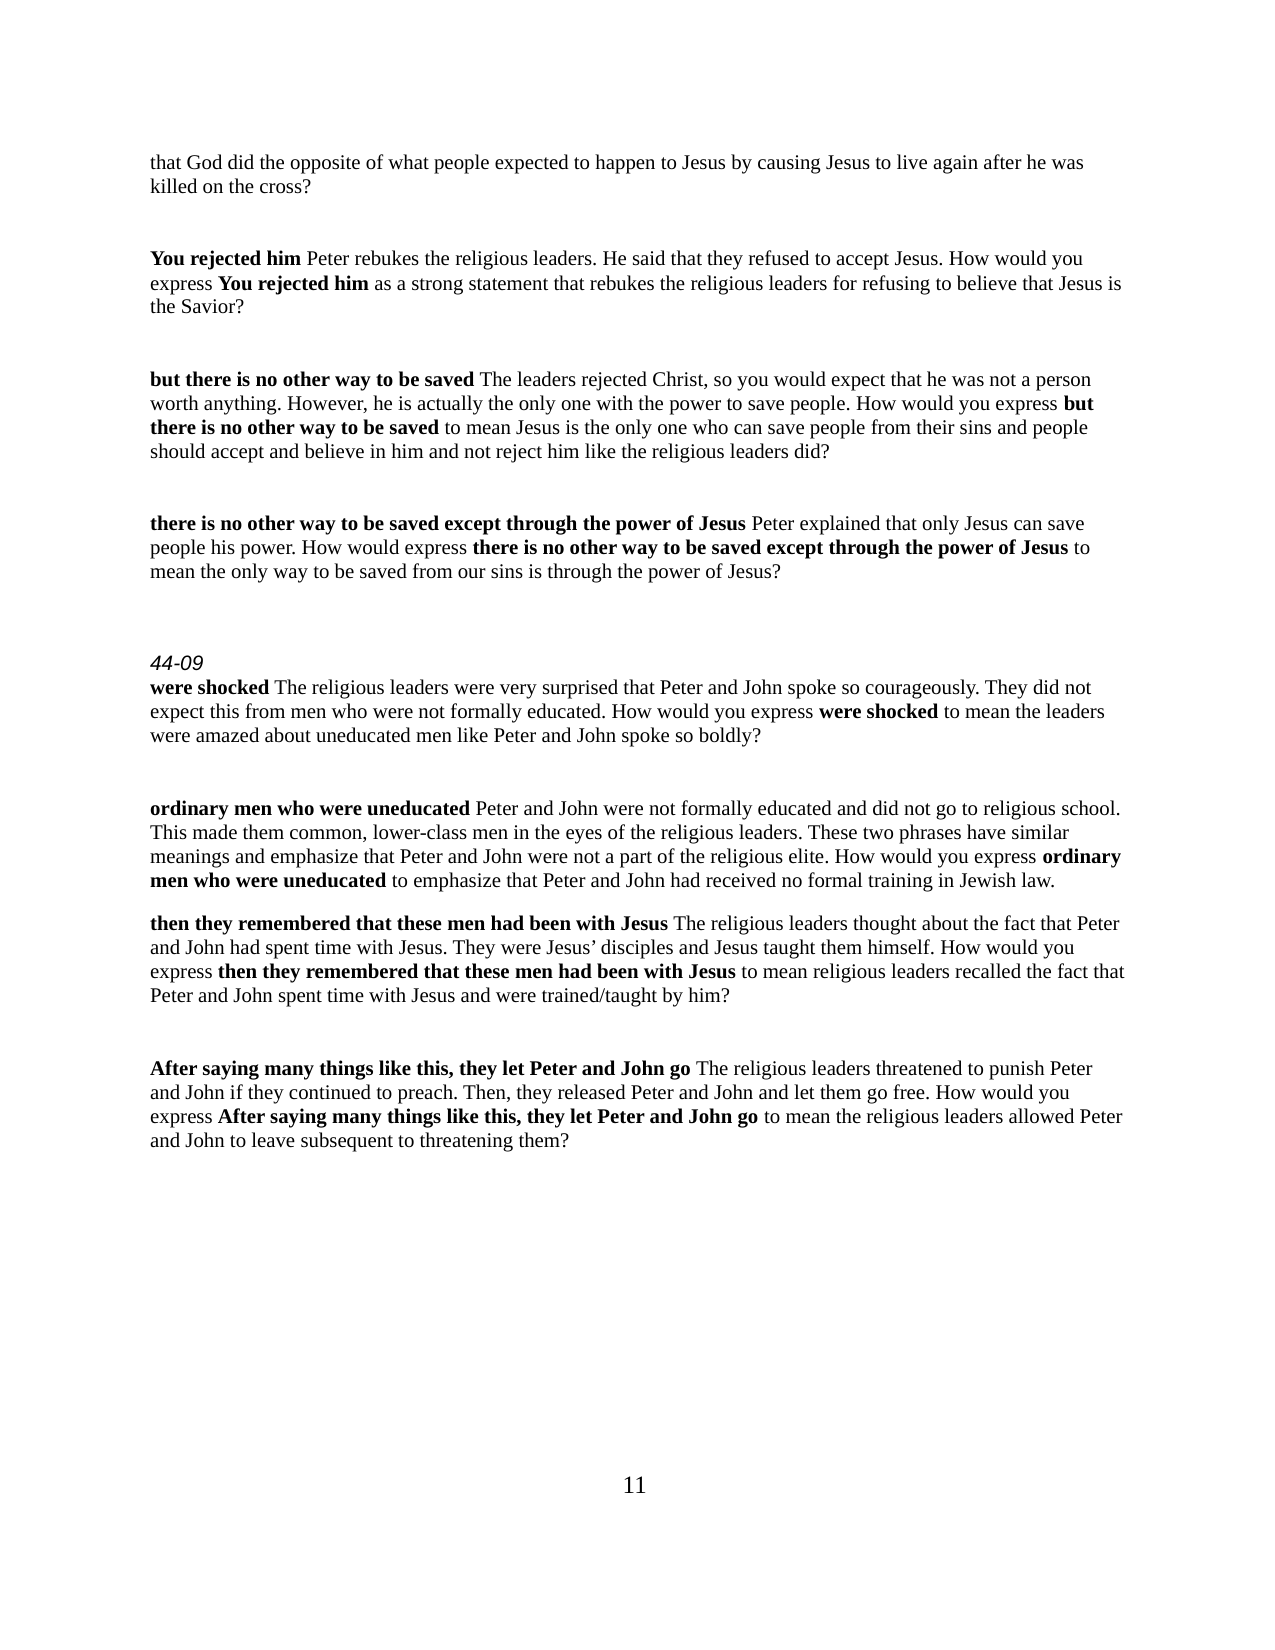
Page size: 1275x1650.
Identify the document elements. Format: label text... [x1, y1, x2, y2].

text were shocked The religious leaders were very surprised that Peter and John spoke so courageously. They did not expect this from men who were not formally educated. How would you express were shocked to mean the leaders were amazed about uneducated men like Peter and John spoke so boldly? [150, 675, 1125, 747]
text After saying many things like this, they let Peter and John go The religious leaders threatened to punish Peter and John if they continued to preach. Then, they released Peter and John and let them go free. How would you express After saying many things like this, they let Peter and John go to mean the religious leaders allowed Peter and John to leave subsequent to threatening them? [150, 1056, 1125, 1152]
text You rejected him Peter rebukes the religious leaders. He said that they refused to accept Jesus. How would you express You rejected him as a strong statement that rebukes the religious leaders for refusing to believe that Jesus is the Savior? [150, 246, 1125, 318]
text that God did the opposite of what people expected to happen to Jesus by causing Jesus to live again after he was killed on the cross? [150, 150, 1125, 198]
subtitle 44-09 [150, 651, 1125, 675]
text but there is no other way to be saved The leaders rejected Christ, so you would expect that he was not a person worth anything. However, he is actually the only one with the power to save people. How would you express but there is no other way to be saved to mean Jesus is the only one who can save people from their sins and people should accept and believe in him and not reject him like the religious leaders did? [150, 367, 1125, 463]
text there is no other way to be saved except through the power of Jesus Peter explained that only Jesus can save people his power. How would express there is no other way to be saved except through the power of Jesus to mean the only way to be saved from our sins is through the power of Jesus? [150, 511, 1125, 583]
text ordinary men who were uneducated Peter and John were not formally educated and did not go to religious school. This made them common, lower-class men in the eyes of the religious leaders. These two phrases have similar meanings and emphasize that Peter and John were not a part of the religious elite. How would you express ordinary men who were uneducated to emphasize that Peter and John had received no formal training in Jewish law. [150, 796, 1125, 892]
text then they remembered that these men had been with Jesus The religious leaders thought about the fact that Peter and John had spent time with Jesus. They were Jesus’ disciples and Jesus taught them himself. How would you express then they remembered that these men had been with Jesus to mean religious leaders recalled the fact that Peter and John spent time with Jesus and were trained/taught by him? [150, 911, 1125, 1007]
